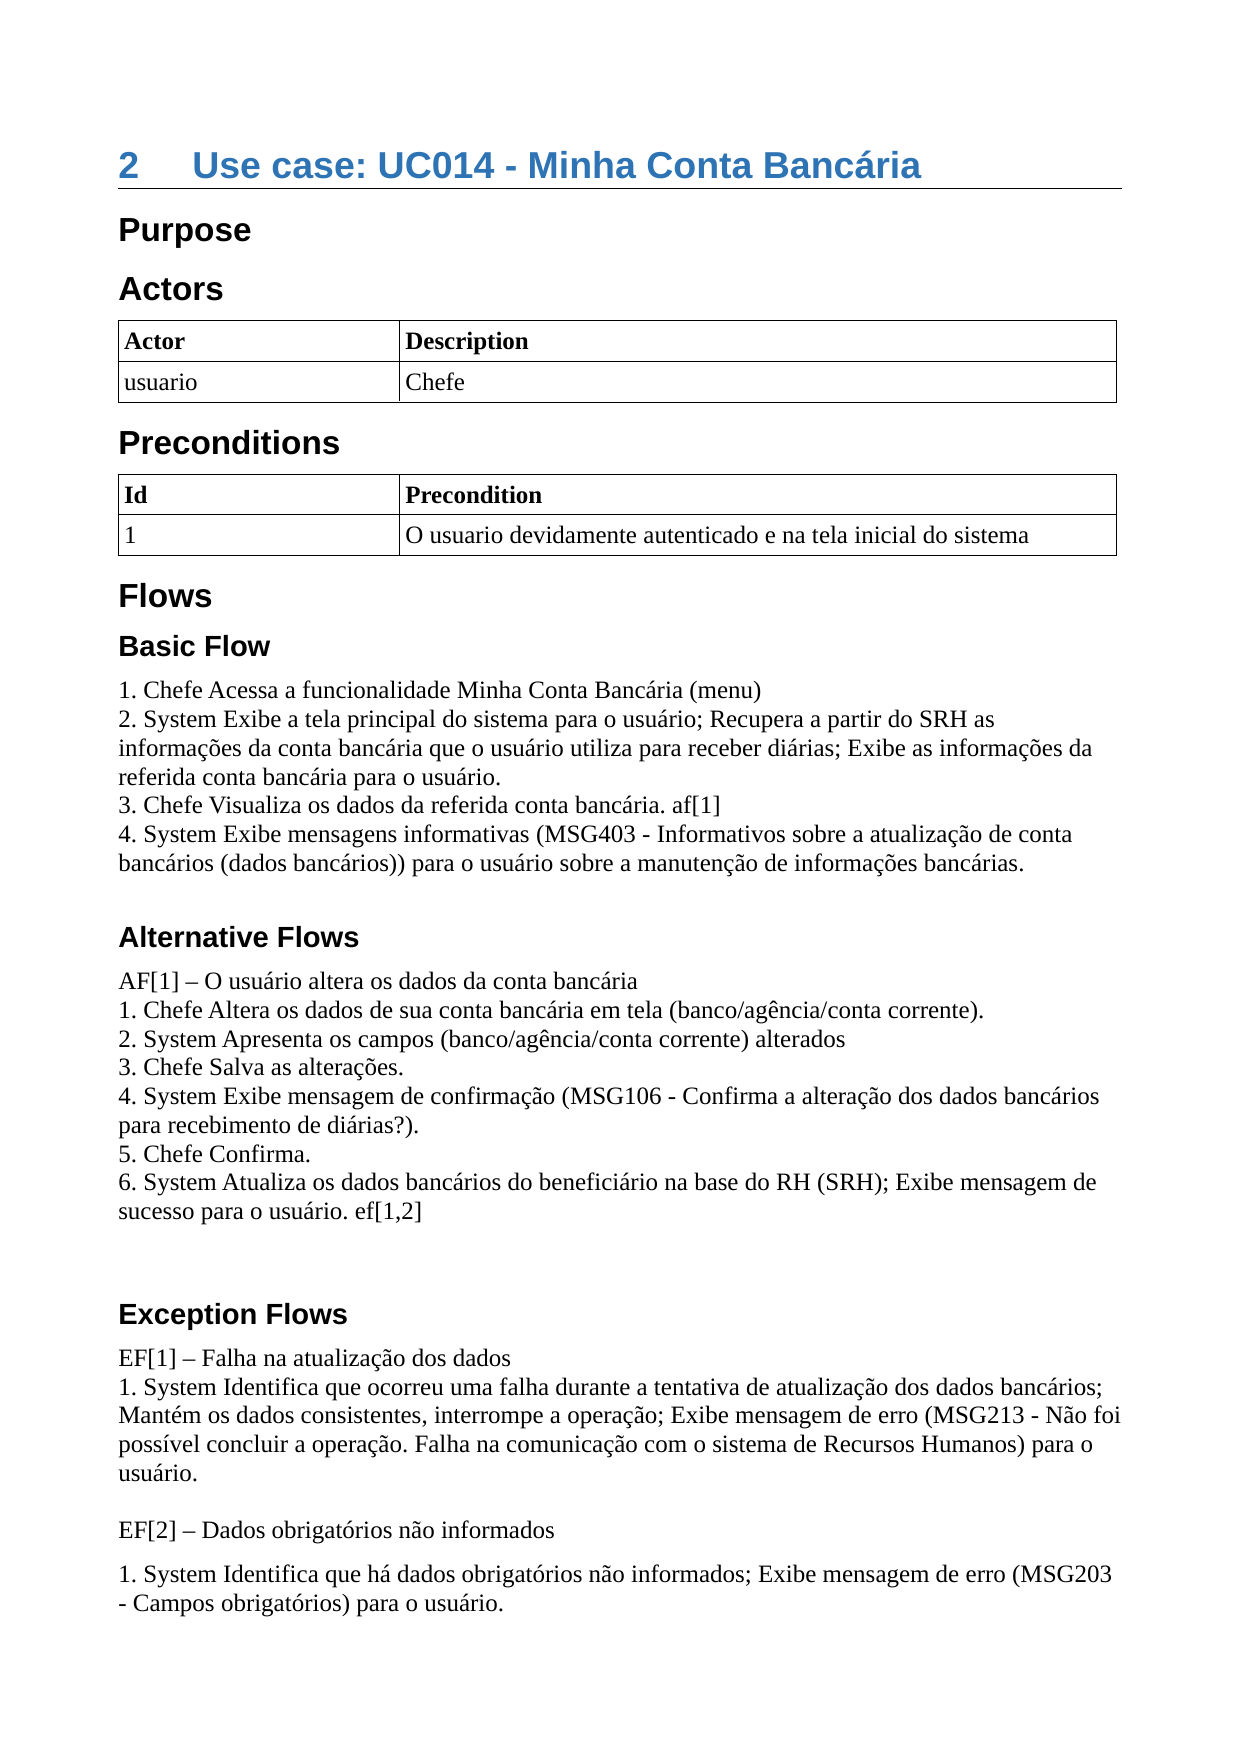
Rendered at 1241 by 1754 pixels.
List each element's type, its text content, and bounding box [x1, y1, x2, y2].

table_cell usuario [119, 362, 399, 401]
text 5. Chefe Confirma. [118, 1139, 1122, 1167]
text 4. System Exibe mensagem de confirmação (MSG106 - Confirma a alteração dos dados bancários para recebimento de diárias?). [118, 1081, 1122, 1139]
text 4. System Exibe mensagens informativas (MSG403 - Informativos sobre a atualização de conta bancários (dados bancários)) para o usuário sobre a manutenção de informações bancárias. [118, 819, 1122, 877]
text EF[1] – Falha na atualização dos dados [118, 1343, 1122, 1372]
table_cell O usuario devidamente autenticado e na tela inicial do sistema [400, 515, 1116, 555]
text 1. System Identifica que há dados obrigatórios não informados; Exibe mensagem de erro (MSG203 - Campos obrigatórios) para o usuário. [118, 1559, 1122, 1616]
text EF[2] – Dados obrigatórios não informados [118, 1516, 1122, 1544]
text 1. Chefe Acessa a funcionalidade Minha Conta Bancária (menu) [118, 676, 1122, 704]
table_header Description [400, 321, 1116, 361]
table_header Precondition [400, 475, 1116, 514]
text AF[1] – O usuário altera os dados da conta bancária [118, 966, 1122, 995]
subtitle Flows [118, 576, 1122, 615]
text 3. Chefe Salva as alterações. [118, 1052, 1122, 1081]
table_cell Chefe [400, 362, 1116, 401]
subtitle Preconditions [118, 423, 1122, 461]
subtitle Use case: UC014 - Minha Conta Bancária [118, 143, 1122, 188]
subtitle Exception Flows [118, 1297, 1122, 1331]
text 2. System Exibe a tela principal do sistema para o usuário; Recupera a partir do SRH as informações da conta bancária que o usuário utiliza para receber diárias; Exibe as informações da referida conta bancária para o usuário. [118, 704, 1122, 791]
text 6. System Atualiza os dados bancários do beneficiário na base do RH (SRH); Exibe mensagem de sucesso para o usuário. ef[1,2] [118, 1167, 1122, 1225]
subtitle Basic Flow [118, 629, 1122, 663]
text 1. Chefe Altera os dados de sua conta bancária em tela (banco/agência/conta corrente). [118, 995, 1122, 1024]
text 2. System Apresenta os campos (banco/agência/conta corrente) alterados [118, 1024, 1122, 1052]
subtitle Purpose [118, 210, 1122, 248]
table_header Id [119, 475, 399, 514]
table_cell 1 [119, 515, 399, 555]
text 1. System Identifica que ocorreu uma falha durante a tentativa de atualização dos dados bancários; Mantém os dados consistentes, interrompe a operação; Exibe mensagem de erro (MSG213 - Não foi possível concluir a operação. Falha na comunicação com o sistema de Recursos Humanos) para o usuário. [118, 1372, 1122, 1487]
table_header Actor [119, 321, 399, 361]
subtitle Actors [118, 269, 1122, 307]
subtitle Alternative Flows [118, 920, 1122, 954]
text 3. Chefe Visualiza os dados da referida conta bancária. af[1] [118, 791, 1122, 819]
